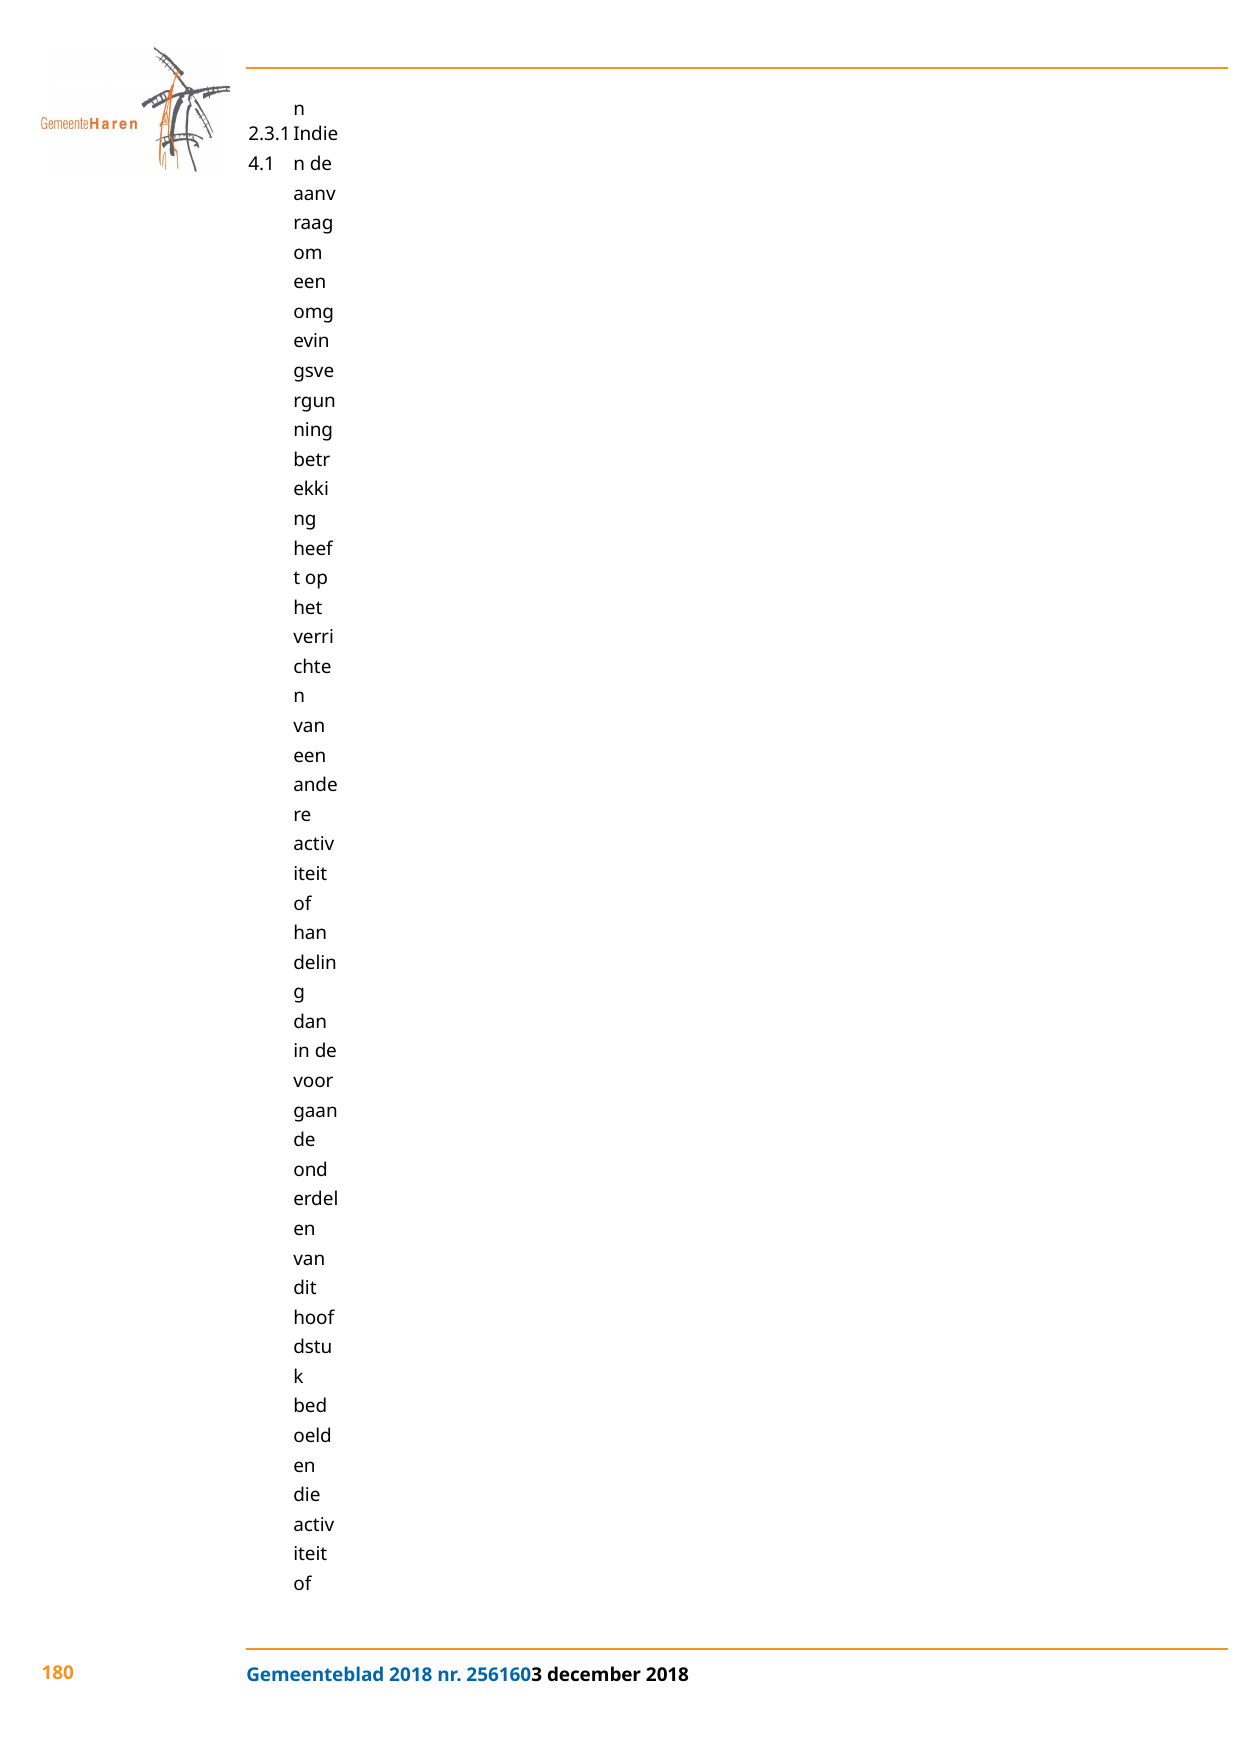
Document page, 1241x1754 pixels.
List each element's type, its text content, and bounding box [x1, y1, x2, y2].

table_cell [384, 121, 429, 1596]
table_cell Indien de aanvraag om een omgevingsvergunning betrekking heeft op het verrichten van een andere activiteit of handeling dan in de voorgaande onderdelen van dit hoofdstuk bedoeld en die activiteit of [293, 121, 338, 1596]
table_cell n [293, 95, 338, 121]
table_cell 2.3.14.1 [248, 121, 293, 1596]
table_cell [248, 95, 293, 121]
picture [41, 47, 231, 172]
table_cell [384, 95, 429, 121]
table_cell [338, 95, 383, 121]
table_cell [338, 121, 383, 1596]
